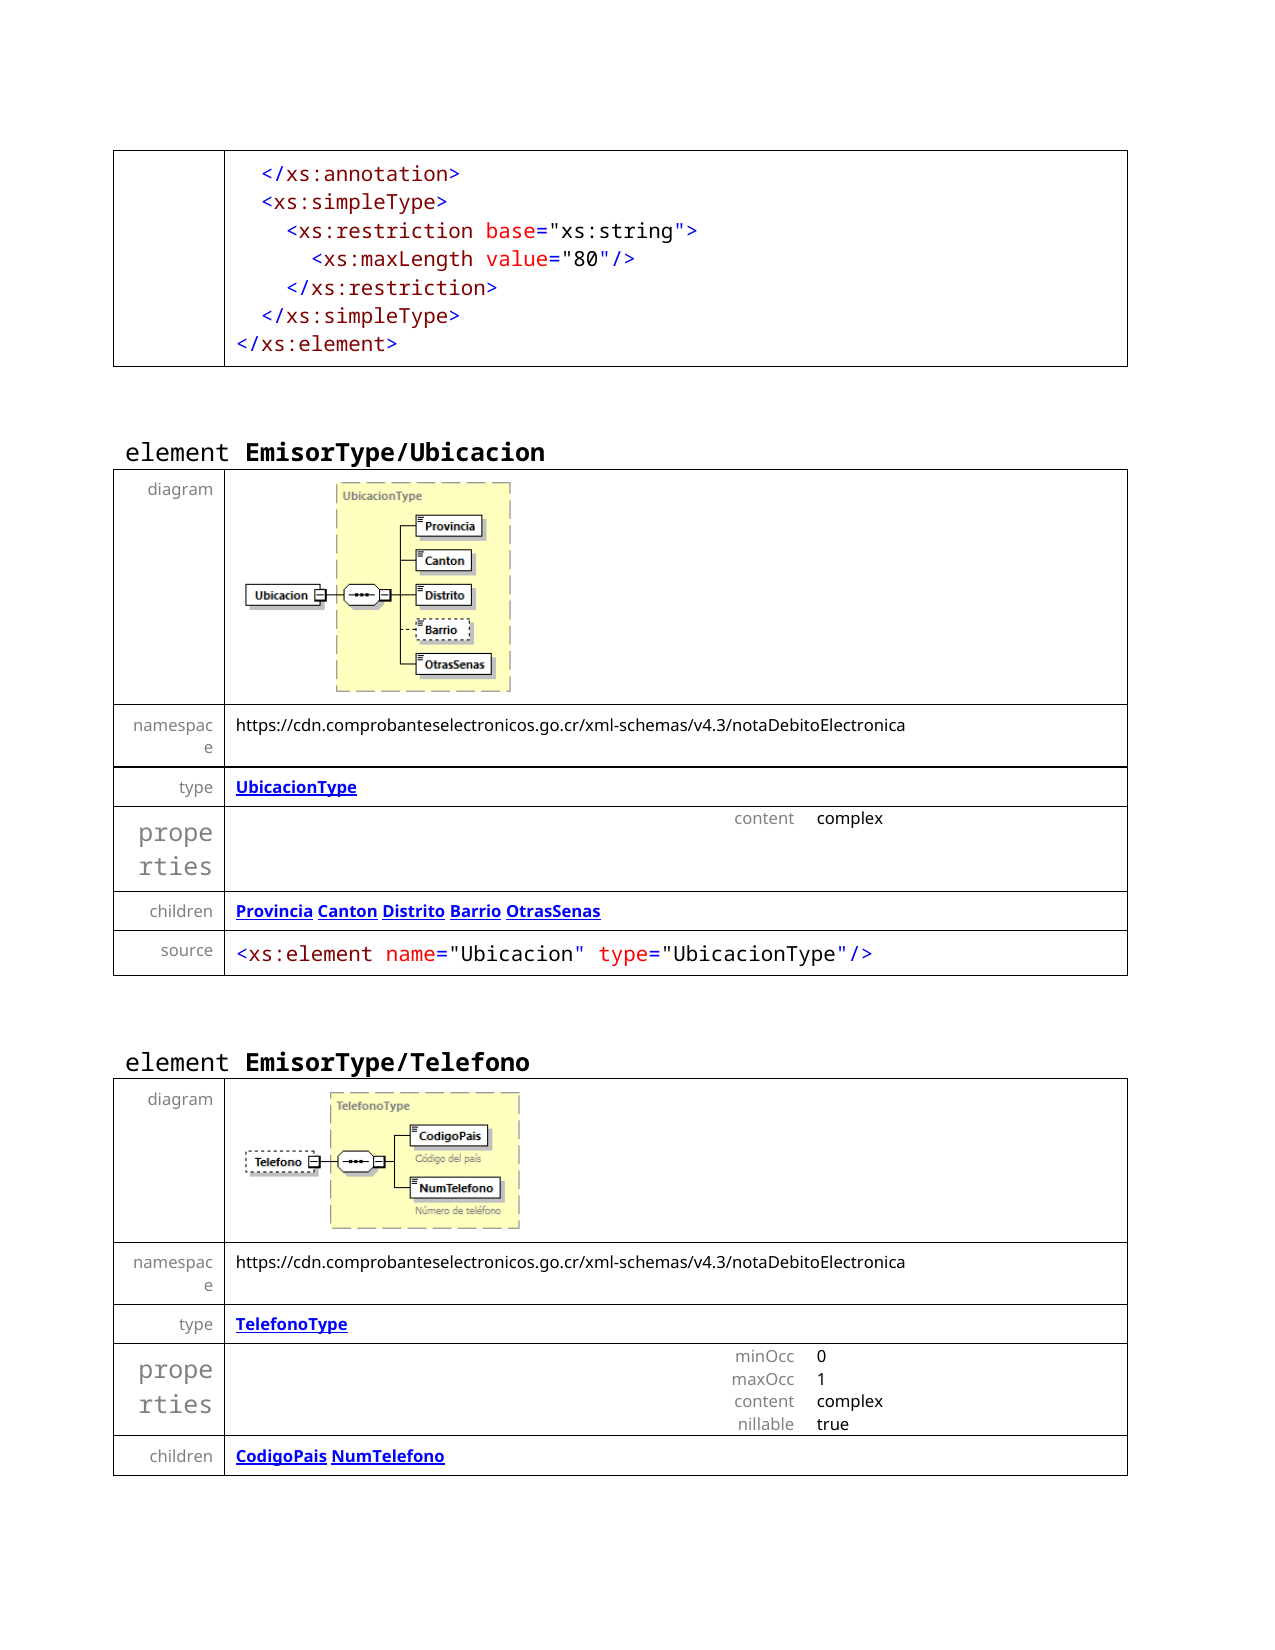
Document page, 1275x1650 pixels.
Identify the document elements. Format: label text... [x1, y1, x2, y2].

table_header content [236, 807, 805, 829]
table_cell [225, 1344, 1127, 1435]
table_cell </xs:annotation> <xs:simpleType> <xs:restriction base="xs:string"> <xs:maxLength value="80"/> </xs:restriction> </xs:simpleType> </xs:element> [225, 151, 1127, 366]
picture [235, 477, 521, 697]
table_cell true [805, 1413, 1127, 1435]
picture [235, 1087, 530, 1234]
table_cell <xs:element name="Ubicacion" type="UbicacionType"/> [225, 931, 1127, 975]
text element EmisorType/Telefono [125, 1044, 1150, 1078]
table_cell [225, 807, 1127, 891]
table_cell Provincia Canton Distrito Barrio OtrasSenas [225, 892, 1127, 930]
table_cell https://cdn.comprobanteselectronicos.go.cr/xml-schemas/v4.3/notaDebitoElectronica [225, 705, 1127, 766]
table_cell 1 [805, 1367, 1127, 1390]
table_header diagram [114, 470, 224, 704]
table_cell source [114, 931, 224, 975]
table_cell children [114, 892, 224, 930]
table_cell namespace [114, 705, 224, 766]
table_cell children [114, 1436, 224, 1475]
table_cell [114, 151, 224, 366]
table_cell CodigoPais NumTelefono [225, 1436, 1127, 1475]
table_cell content [236, 1390, 805, 1412]
table_cell TelefonoType [225, 1305, 1127, 1343]
table_header diagram [114, 1079, 224, 1242]
table_cell properties [114, 1344, 224, 1435]
table_header complex [805, 807, 1127, 829]
table_cell complex [805, 1390, 1127, 1412]
table_header [225, 470, 1127, 704]
table_cell namespace [114, 1243, 224, 1304]
table_header 0 [805, 1344, 1127, 1367]
table_cell properties [114, 807, 224, 891]
table_cell maxOcc [236, 1367, 805, 1390]
text element EmisorType/Ubicacion [125, 435, 1150, 469]
table_header minOcc [236, 1344, 805, 1367]
table_cell type [114, 1305, 224, 1343]
table_header [225, 1079, 1127, 1242]
table_cell type [114, 768, 224, 806]
table_cell nillable [236, 1413, 805, 1435]
table_cell UbicacionType [225, 768, 1127, 806]
table_cell https://cdn.comprobanteselectronicos.go.cr/xml-schemas/v4.3/notaDebitoElectronica [225, 1243, 1127, 1304]
